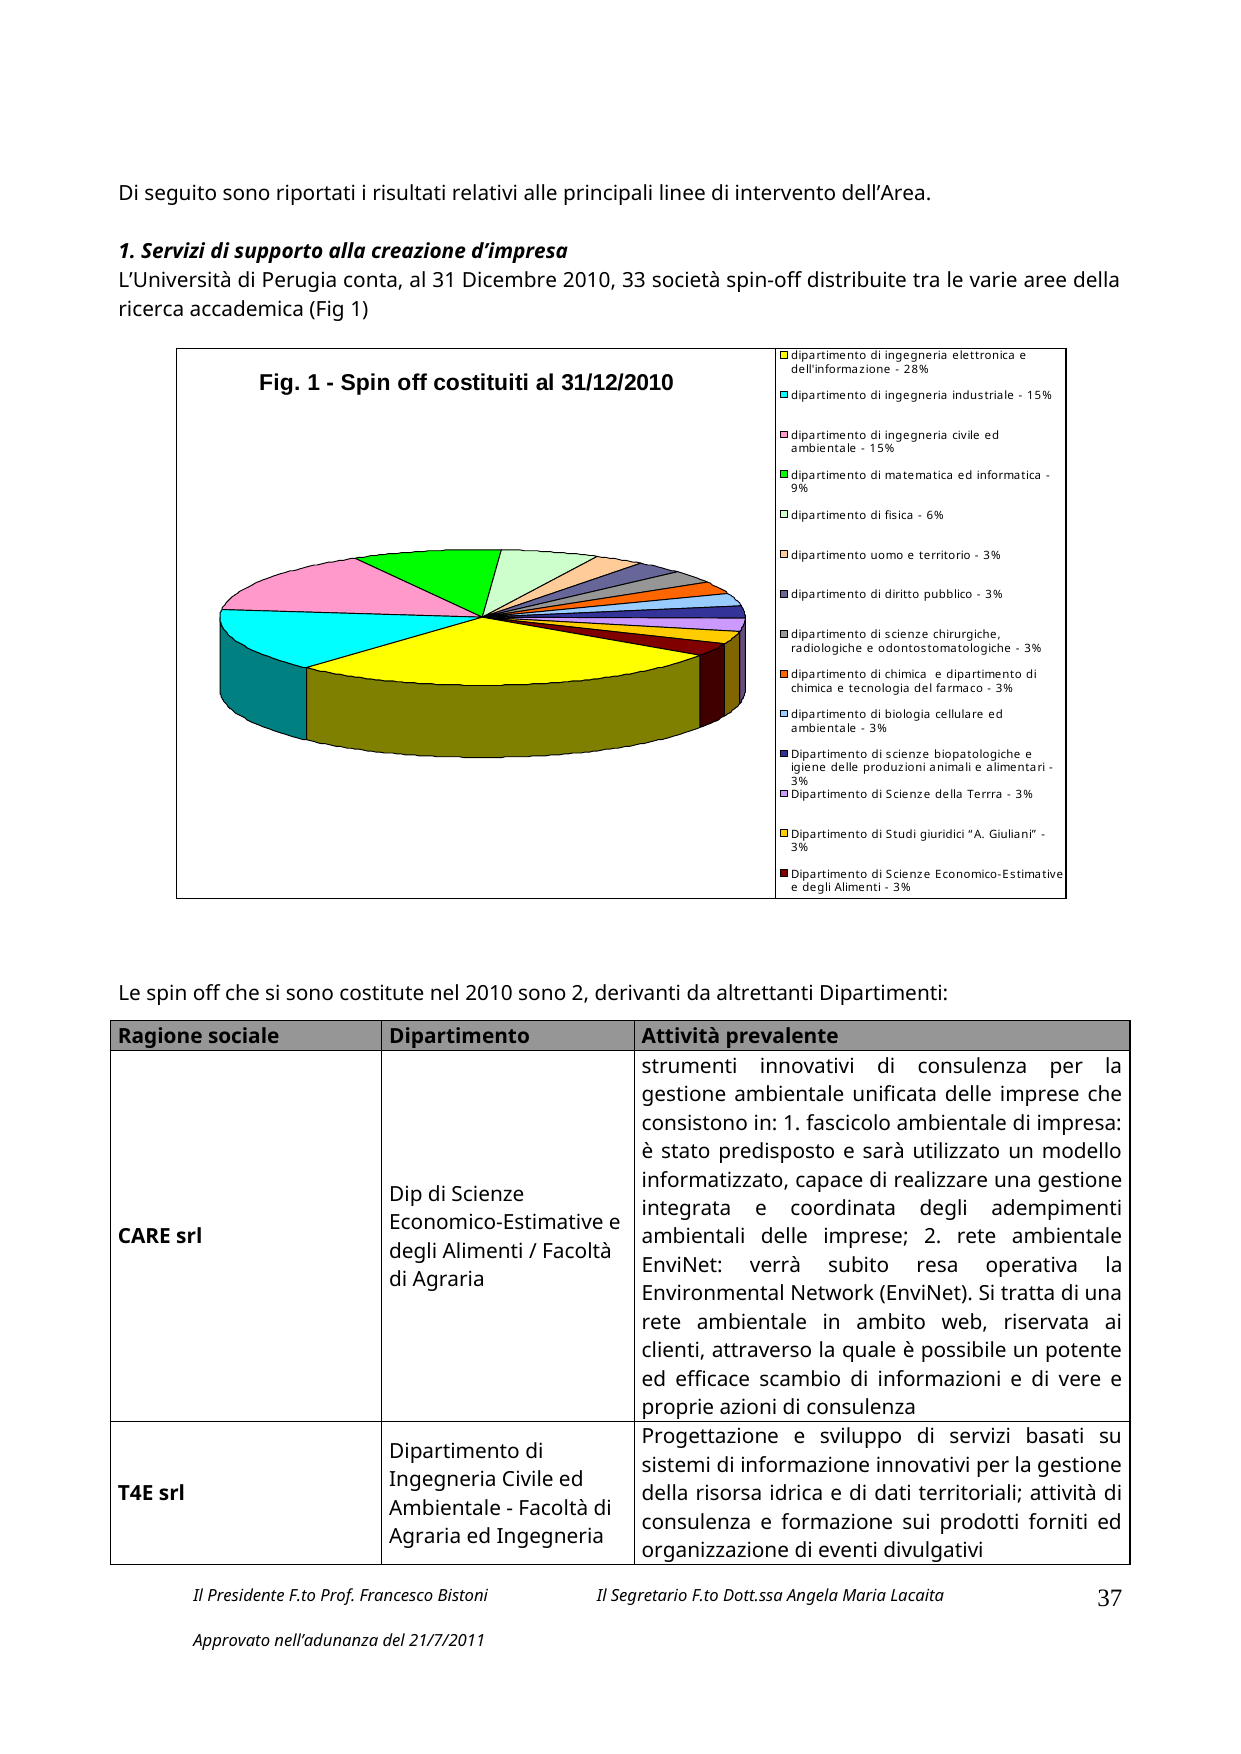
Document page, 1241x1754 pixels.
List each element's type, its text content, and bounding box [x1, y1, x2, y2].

table_cell Progettazione e sviluppo di servizi basati su sistemi di informazione innovativi per la gestione della risorsa idrica e di dati territoriali; attività di consulenza e formazione sui prodotti forniti ed organizzazione di eventi divulgativi [635, 1422, 1129, 1564]
table_header Dipartimento [382, 1021, 634, 1050]
table_cell Dip di Scienze Economico-Estimative e degli Alimenti / Facoltà di Agraria [382, 1051, 634, 1421]
text 1. Servizi di supporto alla creazione d’impresa [118, 235, 1122, 264]
text Di seguito sono riportati i risultati relativi alle principali linee di intervento dell’Area. [118, 177, 1122, 206]
table_cell strumenti innovativi di consulenza per la gestione ambientale unificata delle imprese che consistono in: 1. fascicolo ambientale di impresa: è stato predisposto e sarà utilizzato un modello informatizzato, capace di realizzare una gestione integrata e coordinata degli adempimenti ambientali delle imprese; 2. rete ambientale EnviNet: verrà subito resa operativa la Environmental Network (EnviNet). Si tratta di una rete ambientale in ambito web, riservata ai clienti, attraverso la quale è possibile un potente ed efficace scambio di informazioni e di vere e proprie azioni di consulenza [635, 1051, 1129, 1421]
text L’Università di Perugia conta, al 31 Dicembre 2010, 33 società spin-off distribuite tra le varie aree della ricerca accademica (Fig 1) [118, 264, 1122, 323]
table_cell T4E srl [111, 1422, 381, 1564]
table_header Ragione sociale [111, 1021, 381, 1050]
table_header Attività prevalente [635, 1021, 1129, 1050]
table_cell Dipartimento di Ingegneria Civile ed Ambientale - Facoltà di Agraria ed Ingegneria [382, 1422, 634, 1564]
text Le spin off che si sono costitute nel 2010 sono 2, derivanti da altrettanti Dipartimenti: [118, 978, 1122, 1006]
table_cell CARE srl [111, 1051, 381, 1421]
